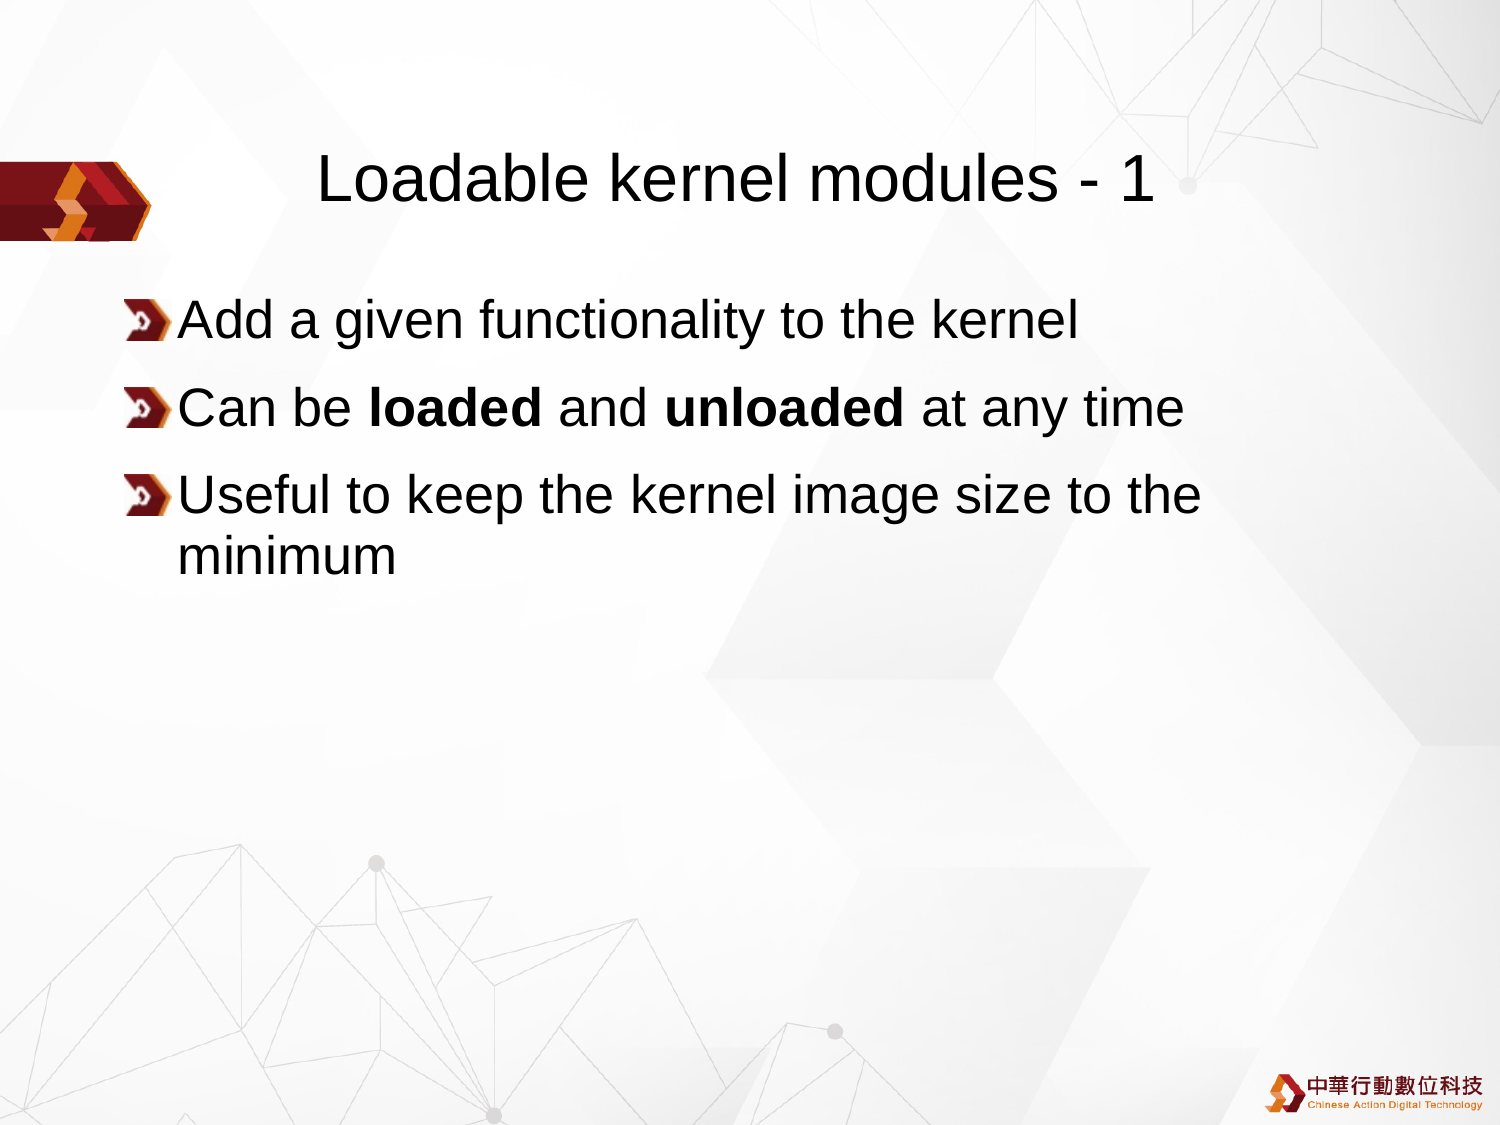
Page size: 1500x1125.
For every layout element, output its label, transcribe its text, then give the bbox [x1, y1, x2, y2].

title Loadable kernel modules - 1 [107, 101, 1367, 255]
list Add a given functionality to the kernel Can be loaded and unloaded at any time Useful to keep the kernel image size to the minimum [107, 290, 1425, 943]
picture [0, 0, 1500, 1125]
